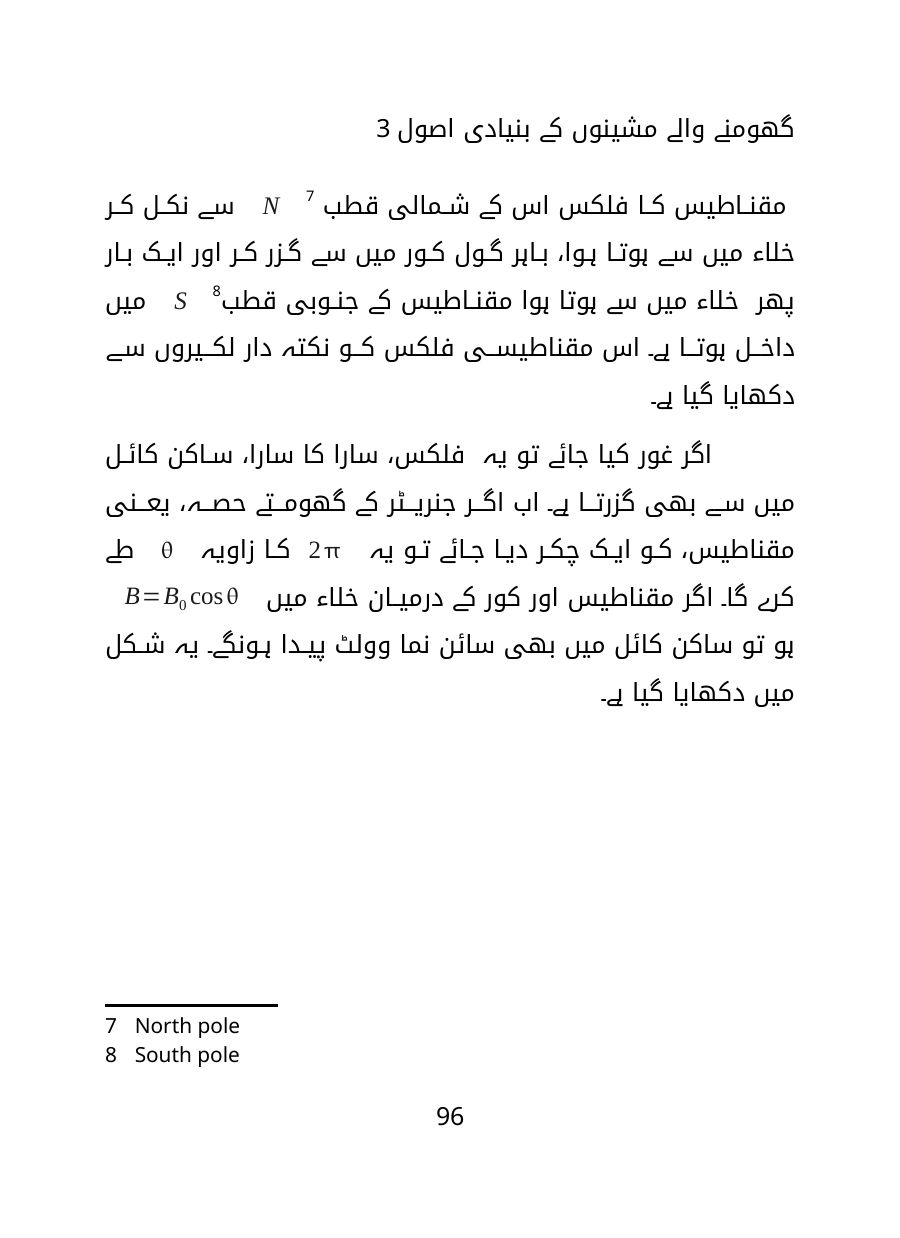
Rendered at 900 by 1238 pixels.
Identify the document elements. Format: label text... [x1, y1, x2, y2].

text مقناطیس کا فلکس اس کے شمالی قطب سے نکل کر خلاء میں سے ہوتا ہوا، باہر گول کور میں سے گزر کر اور ایک بار پھر خلاء میں سے ہوتا ہوا مقناطیس کے جنوبی قطب میں داخل ہوتا ہے۔ اس مقناطیسی فلکس کو نکتہ دار لکیروں سے دکھایا گیا ہے۔ [105, 182, 795, 419]
text اگر غور کیا جائے تو یہ فلکس، سارا کا سارا، ساکن کائل میں سے بھی گزرتا ہے۔ اب اگر جنریٹر کے گھومتے حصہ، یعنی مقناطیس، کو ایک چکر دیا جائے تو یہ کا زاویہ طے کرے گا۔ اگر مقناطیس اور کور کے درمیان خلاء میں ہو تو ساکن کائل میں بھی سائن نما وولٹ پیدا ہونگے۔ یہ شکل میں دکھایا گیا ہے۔ [105, 432, 795, 716]
text North pole [105, 1012, 795, 1040]
text South pole [105, 1040, 795, 1068]
